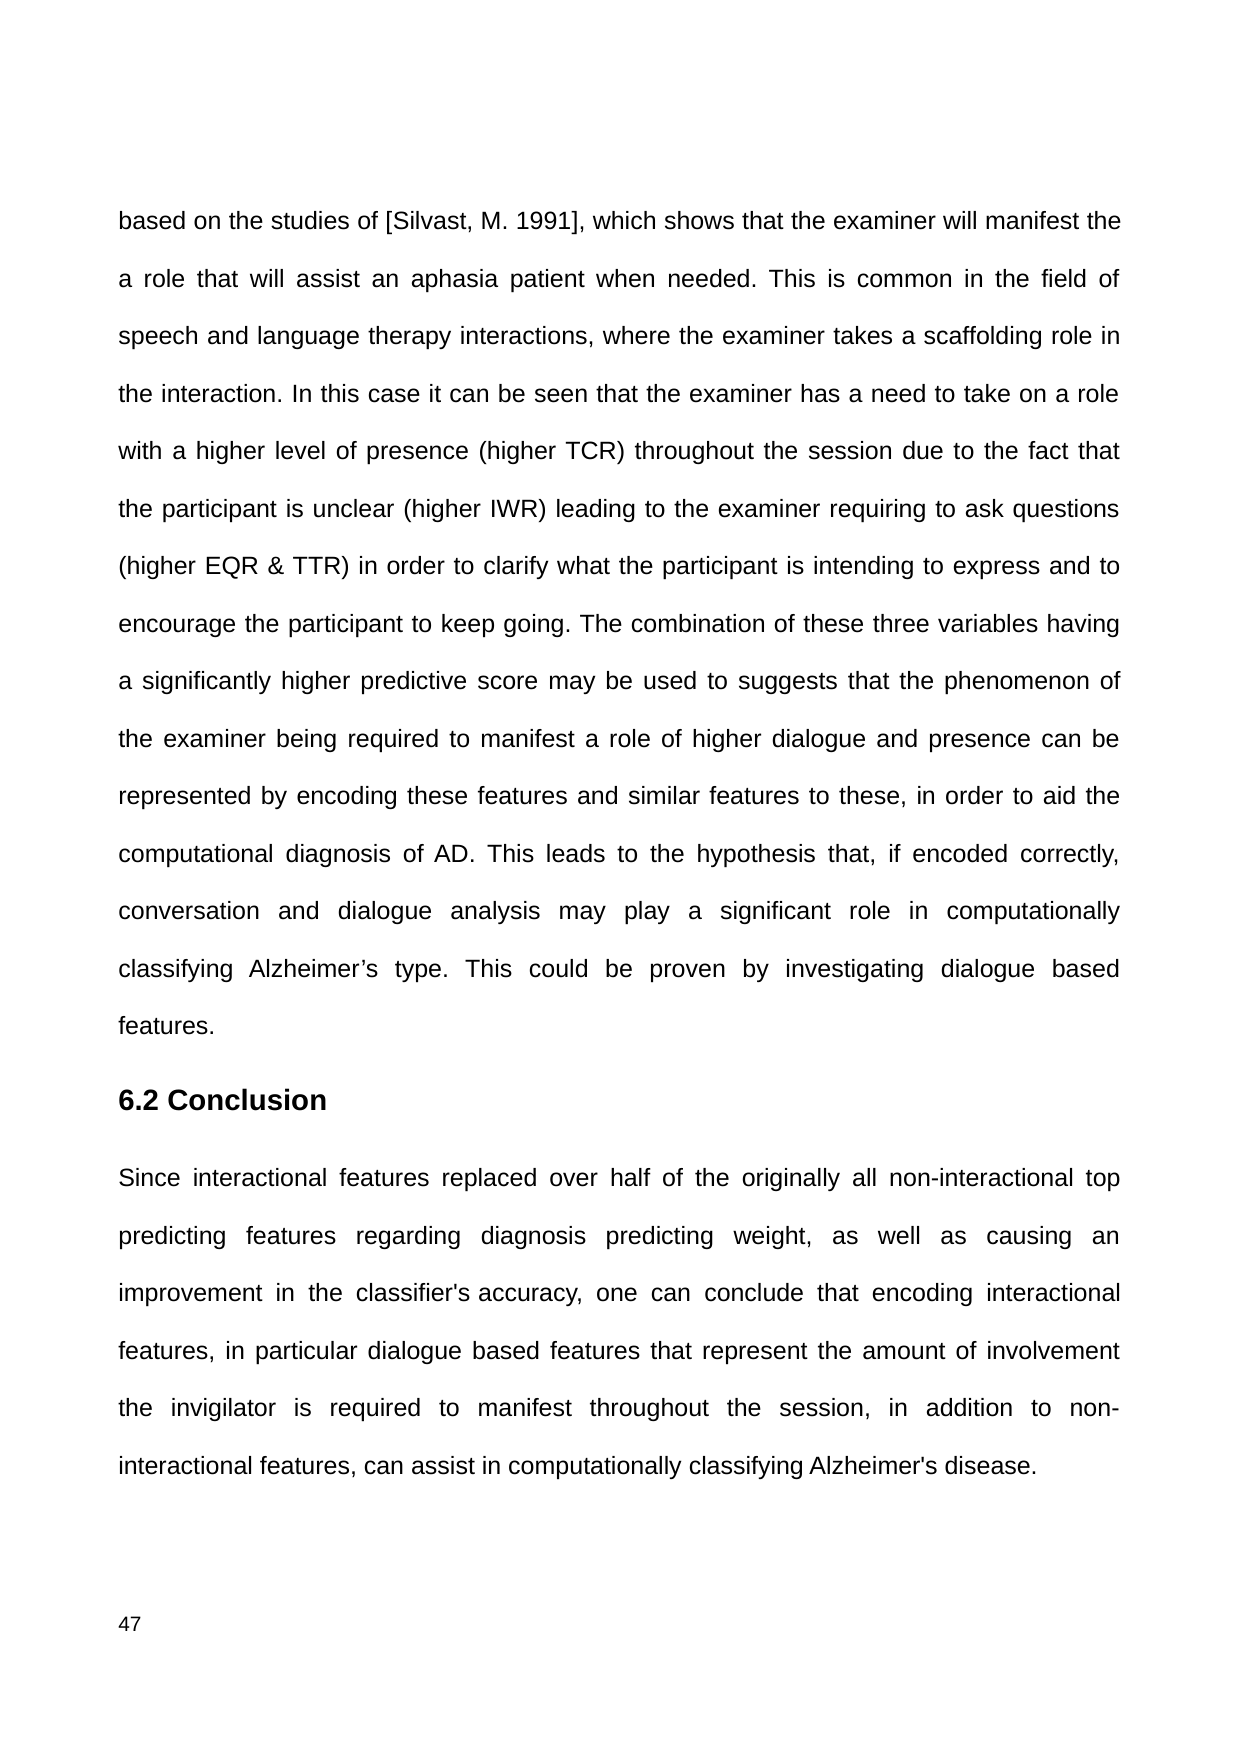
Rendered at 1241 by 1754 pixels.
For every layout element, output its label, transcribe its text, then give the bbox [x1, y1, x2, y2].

text Since interactional features replaced over half of the originally all non-interactional top predicting features regarding diagnosis predicting weight, as well as causing an improvement in the classifier's accuracy, one can conclude that encoding interactional features, in particular dialogue based features that represent the amount of involvement the invigilator is required to manifest throughout the session, in addition to non-interactional features, can assist in computationally classifying Alzheimer's disease. [118, 1163, 1122, 1479]
subtitle 6.2 Conclusion [118, 1083, 1122, 1117]
text based on the studies of [Silvast, M. 1991], which shows that the examiner will manifest the a role that will assist an aphasia patient when needed. This is common in the field of speech and language therapy interactions, where the examiner takes a scaffolding role in the interaction. In this case it can be seen that the examiner has a need to take on a role with a higher level of presence (higher TCR) throughout the session due to the fact that the participant is unclear (higher IWR) leading to the examiner requiring to ask questions (higher EQR & TTR) in order to clarify what the participant is intending to express and to encourage the participant to keep going. The combination of these three variables having a significantly higher predictive score may be used to suggests that the phenomenon of the examiner being required to manifest a role of higher dialogue and presence can be represented by encoding these features and similar features to these, in order to aid the computational diagnosis of AD. This leads to the hypothesis that, if encoded correctly, conversation and dialogue analysis may play a significant role in computationally classifying Alzheimer’s type. This could be proven by investigating dialogue based features. [118, 206, 1122, 1040]
